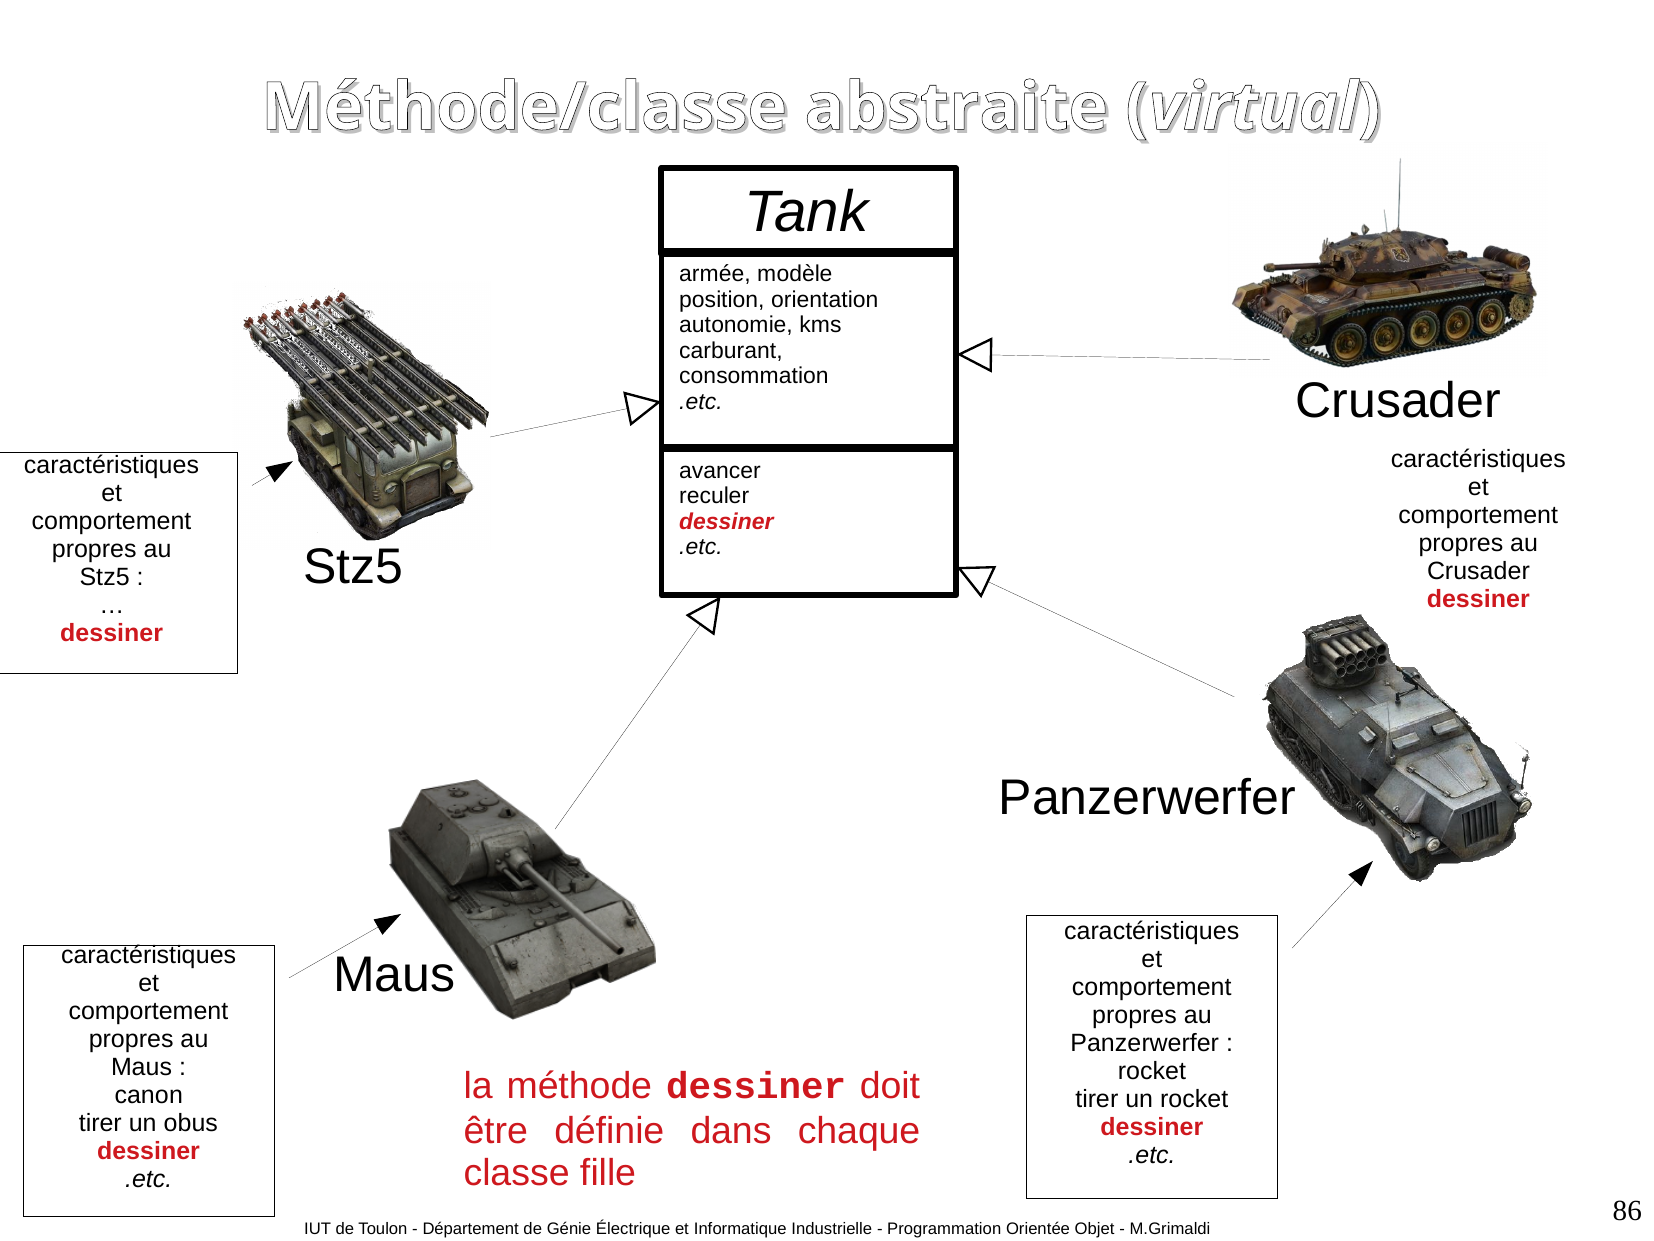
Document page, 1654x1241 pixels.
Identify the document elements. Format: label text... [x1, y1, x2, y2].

picture [1228, 142, 1548, 378]
text_box Maus [159, 938, 630, 1006]
picture [1245, 600, 1560, 892]
picture [232, 281, 491, 530]
text_box Stz5 [237, 530, 589, 602]
text_box avancer reculer dessiner .etc. [661, 446, 957, 596]
title Méthode/classe abstraite (virtual) [76, 0, 1565, 208]
picture [388, 779, 656, 1020]
text_box la méthode dessiner doit être définie dans chaque classe fille [448, 1057, 961, 1202]
text_box Tank [661, 168, 957, 248]
text_box caractéristiques et comportement propres au Stz5 : … dessiner [0, 453, 237, 673]
text_box caractéristiques et comportement propres au Panzerwerfer : rocket tirer un rocket dessiner .etc. [1026, 915, 1277, 1199]
text_box Crusader [1163, 365, 1634, 436]
text_box caractéristiques et comportement propres au Maus : canon tirer un obus dessiner .etc. [23, 945, 274, 1217]
text_box armée, modèle position, orientation autonomie, kms carburant, consommation .etc. [661, 250, 957, 444]
text_box caractéristiques et comportement propres au Crusader dessiner [1375, 437, 1582, 620]
text_box Panzerwerfer [974, 761, 1335, 880]
